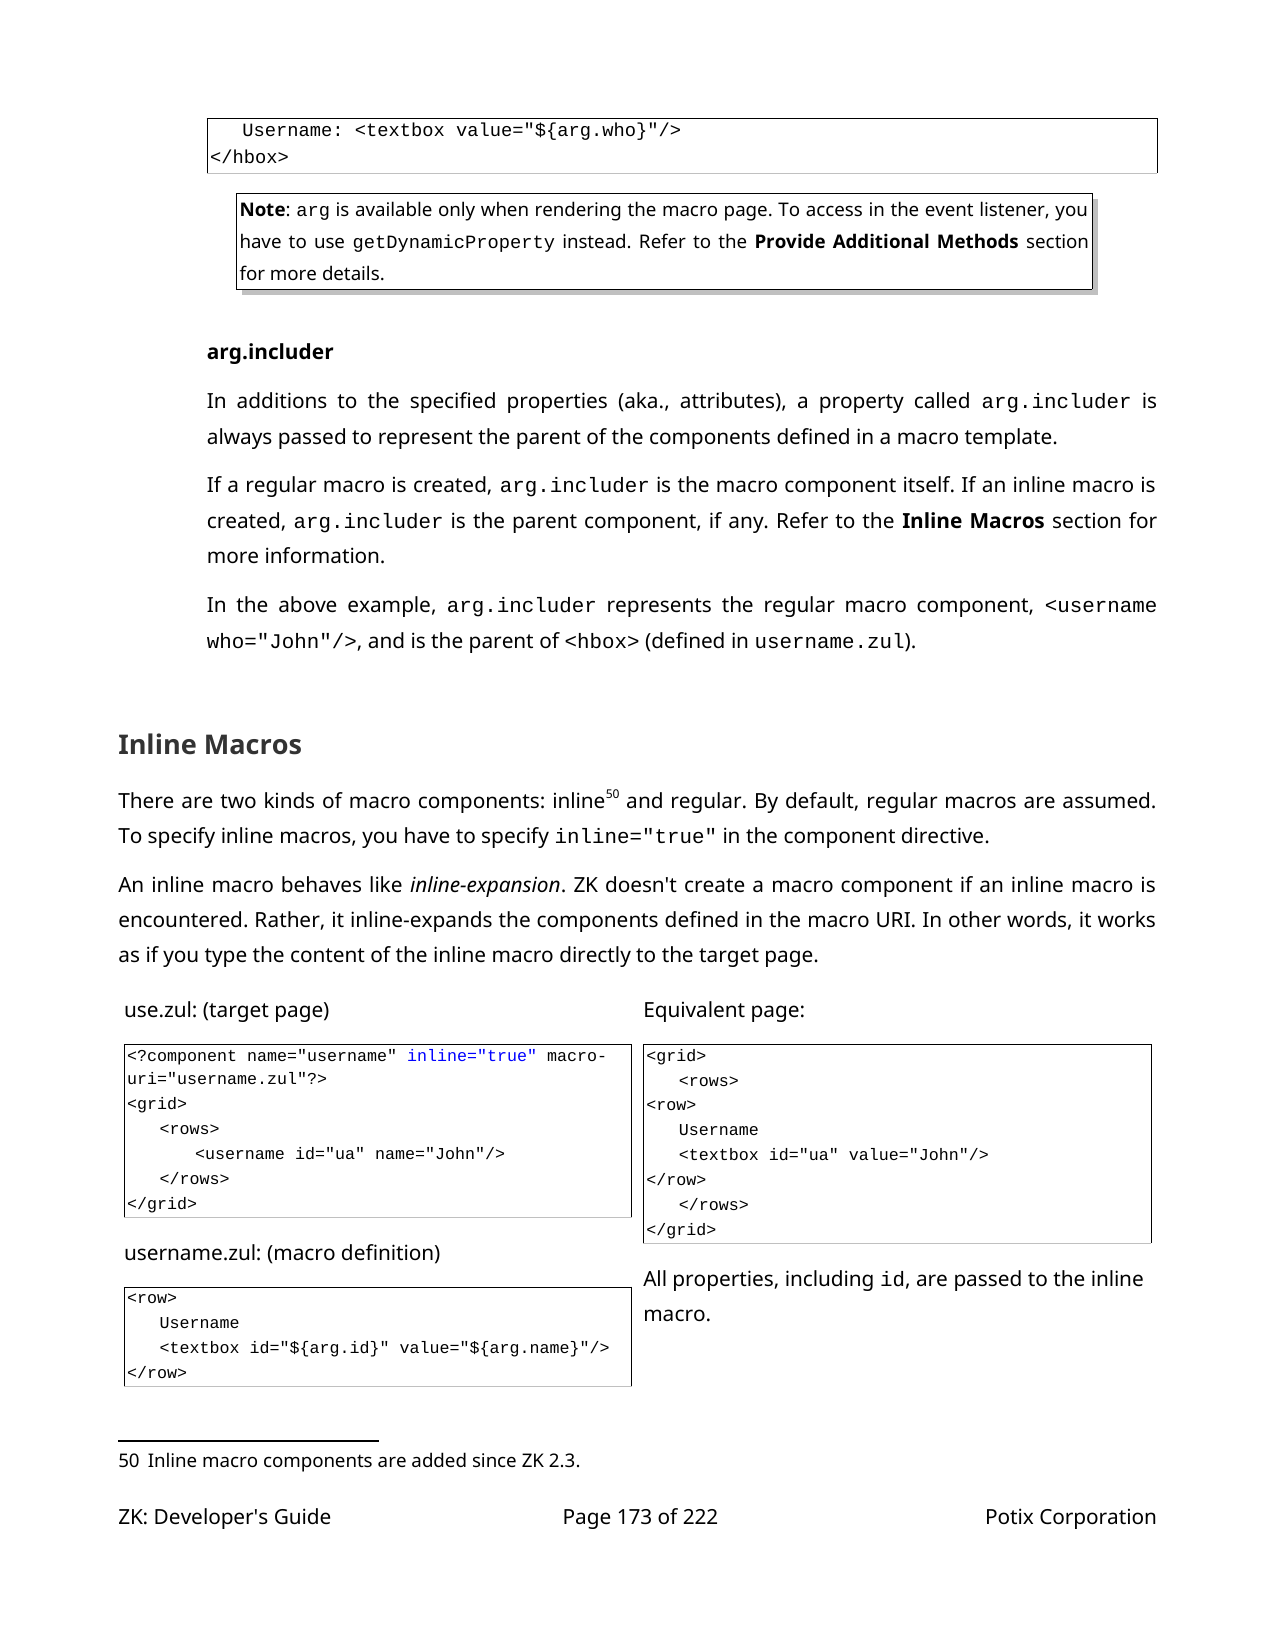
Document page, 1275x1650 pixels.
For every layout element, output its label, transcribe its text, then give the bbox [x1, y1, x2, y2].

subtitle arg.includer [207, 337, 1157, 366]
table_header use.zul: (target page) <?component name="username" inline="true" macro-uri="username.zul"?> <grid> <rows> <username id="ua" name="John"/> </rows> </grid> username.zul: (macro definition) <row> Username <textbox id="${arg.id}" value="${arg.name}"/> </row> [118, 990, 637, 1392]
subtitle Inline Macros [118, 725, 1157, 762]
text </hbox> [208, 145, 1157, 173]
text In the above example, arg.includer represents the regular macro component, <username who="John"/>, and is the parent of <hbox> (defined in username.zul). [207, 591, 1157, 654]
text An inline macro behaves like inline-expansion. ZK doesn't create a macro component if an inline macro is encountered. Rather, it inline-expands the components defined in the macro URI. In other words, it works as if you type the content of the inline macro directly to the target page. [118, 870, 1157, 969]
text There are two kinds of macro components: inline and regular. By default, regular macros are assumed. To specify inline macros, you have to specify inline="true" in the component directive. [118, 786, 1157, 849]
text Username: <textbox value="${arg.who}"/> [208, 119, 1157, 142]
text Note: arg is available only when rendering the macro page. To access in the event listener, you have to use getDynamicProperty instead. Refer to the Provide Additional Methods section for more details. [237, 194, 1092, 289]
text If a regular macro is created, arg.includer is the macro component itself. If an inline macro is created, arg.includer is the parent component, if any. Refer to the Inline Macros section for more information. [207, 471, 1157, 570]
text Inline macro components are added since ZK 2.3. [118, 1447, 1157, 1473]
text In additions to the specified properties (aka., attributes), a property called arg.includer is always passed to represent the parent of the components defined in a macro template. [207, 386, 1157, 450]
table_header Equivalent page: <grid> <rows> <row> Username <textbox id="ua" value="John"/> </row> </rows> </grid> All properties, including id, are passed to the inline macro. [638, 990, 1157, 1392]
